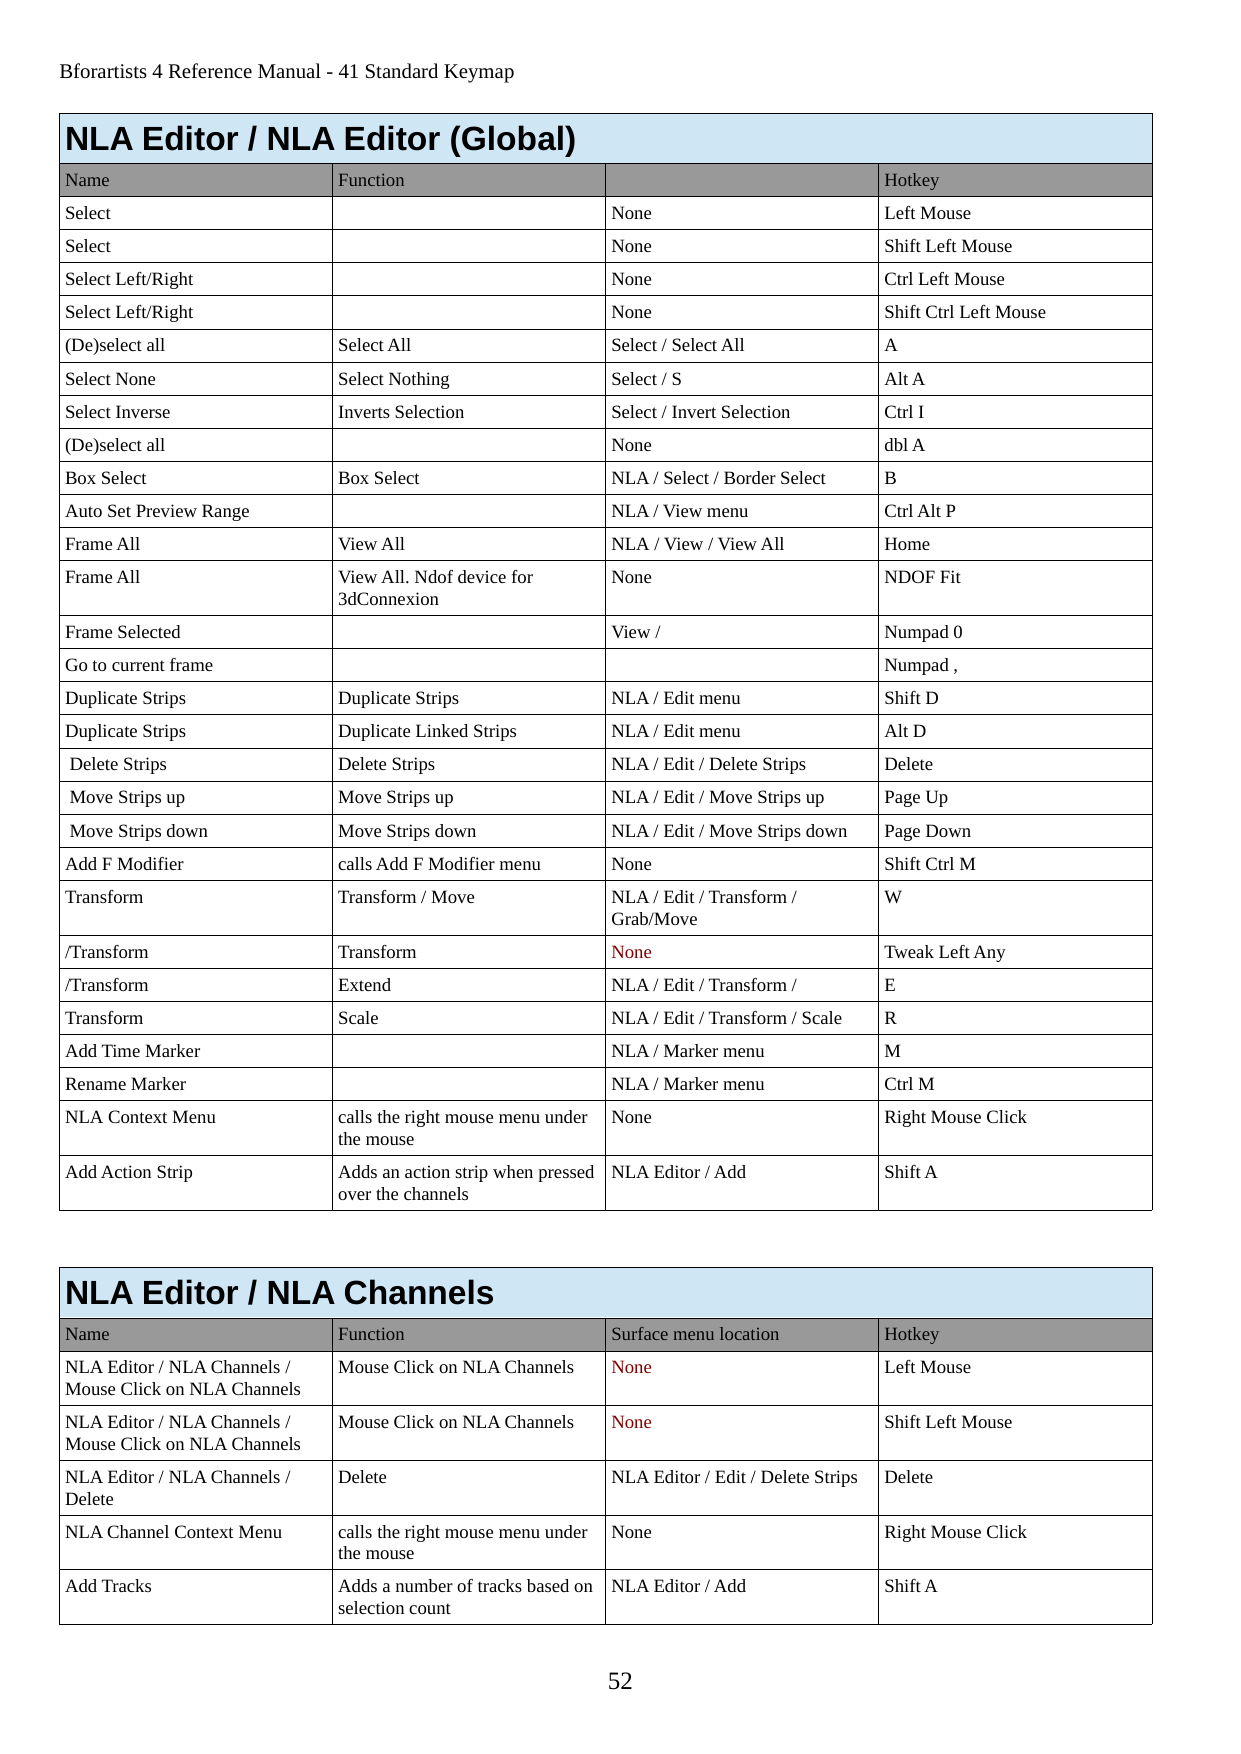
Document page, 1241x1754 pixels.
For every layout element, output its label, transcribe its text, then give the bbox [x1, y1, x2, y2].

table_cell None [606, 1406, 878, 1460]
table_cell Transform [60, 1002, 332, 1034]
table_cell Duplicate Linked Strips [333, 715, 605, 747]
table_cell Shift Left Mouse [879, 230, 1152, 262]
table_cell View / [606, 616, 878, 648]
table_cell Scale [333, 1002, 605, 1034]
table_header NLA Editor / NLA Editor (Global) [60, 114, 1152, 163]
table_cell NLA Editor / Add [606, 1570, 878, 1624]
table_cell Shift D [879, 682, 1152, 714]
table_cell Surface menu location [606, 1319, 878, 1351]
table_cell B [879, 462, 1152, 494]
table_cell calls Add F Modifier menu [333, 848, 605, 880]
table_cell Select / Invert Selection [606, 396, 878, 428]
table_cell calls the right mouse menu under the mouse [333, 1101, 605, 1155]
table_cell Mouse Click on NLA Channels [333, 1352, 605, 1405]
table_cell (De)select all [60, 429, 332, 461]
table_cell Transform / Move [333, 881, 605, 935]
table_cell NLA / Marker menu [606, 1035, 878, 1067]
table_cell Transform [60, 881, 332, 935]
table_cell Delete [879, 749, 1152, 781]
table_cell Shift Ctrl Left Mouse [879, 296, 1152, 328]
table_cell [333, 1035, 605, 1067]
table_cell [606, 164, 878, 196]
table_cell Shift Left Mouse [879, 1406, 1152, 1460]
table_cell Shift A [879, 1570, 1152, 1624]
table_cell NLA Context Menu [60, 1101, 332, 1155]
table_cell Shift Ctrl M [879, 848, 1152, 880]
table_cell [333, 230, 605, 262]
table_cell Page Up [879, 782, 1152, 814]
table_cell Ctrl I [879, 396, 1152, 428]
table_cell Left Mouse [879, 197, 1152, 229]
table_cell W [879, 881, 1152, 935]
table_cell NLA / Marker menu [606, 1068, 878, 1100]
table_cell Tweak Left Any [879, 936, 1152, 968]
table_cell NLA / Edit / Move Strips up [606, 782, 878, 814]
table_cell Numpad , [879, 649, 1152, 681]
table_cell E [879, 969, 1152, 1001]
table_cell Ctrl Alt P [879, 495, 1152, 527]
table_cell NLA / Edit / Transform / Grab/Move [606, 881, 878, 935]
table_cell Add Action Strip [60, 1156, 332, 1210]
table_cell NLA / Edit / Delete Strips [606, 749, 878, 781]
table_cell Delete Strips [333, 749, 605, 781]
table_cell Rename Marker [60, 1068, 332, 1100]
table_cell Hotkey [879, 1319, 1152, 1351]
table_cell Numpad 0 [879, 616, 1152, 648]
table_cell Adds an action strip when pressed over the channels [333, 1156, 605, 1210]
table_cell Select / Select All [606, 330, 878, 362]
table_cell (De)select all [60, 330, 332, 362]
table_cell NLA Editor / Edit / Delete Strips [606, 1461, 878, 1515]
table_cell None [606, 429, 878, 461]
table_cell Delete Strips [60, 749, 332, 781]
table_cell None [606, 936, 878, 968]
table_cell NLA / Edit / Move Strips down [606, 815, 878, 847]
table_cell Alt D [879, 715, 1152, 747]
table_cell View All. Ndof device for 3dConnexion [333, 561, 605, 615]
table_cell Box Select [333, 462, 605, 494]
table_cell NLA Editor / NLA Channels / Mouse Click on NLA Channels [60, 1352, 332, 1405]
table_cell None [606, 1352, 878, 1405]
table_cell Add Tracks [60, 1570, 332, 1624]
table_cell R [879, 1002, 1152, 1034]
table_cell Adds a number of tracks based on selection count [333, 1570, 605, 1624]
table_cell Duplicate Strips [60, 682, 332, 714]
table_cell NLA / Select / Border Select [606, 462, 878, 494]
table_cell Add Time Marker [60, 1035, 332, 1067]
table_cell M [879, 1035, 1152, 1067]
table_cell NLA / Edit menu [606, 715, 878, 747]
table_cell Move Strips up [333, 782, 605, 814]
table_cell [333, 429, 605, 461]
table_cell [333, 1068, 605, 1100]
table_cell Move Strips down [60, 815, 332, 847]
table_cell Box Select [60, 462, 332, 494]
table_cell None [606, 263, 878, 295]
table_cell Select Left/Right [60, 263, 332, 295]
table_cell [333, 495, 605, 527]
table_cell Name [60, 164, 332, 196]
table_cell Move Strips up [60, 782, 332, 814]
table_cell NLA Editor / NLA Channels / Delete [60, 1461, 332, 1515]
table_cell Shift A [879, 1156, 1152, 1210]
table_cell Select / S [606, 363, 878, 395]
table_cell Duplicate Strips [333, 682, 605, 714]
table_cell dbl A [879, 429, 1152, 461]
table_cell Select [60, 197, 332, 229]
table_cell Auto Set Preview Range [60, 495, 332, 527]
table_cell None [606, 296, 878, 328]
table_cell NLA Editor / Add [606, 1156, 878, 1210]
table_cell Ctrl M [879, 1068, 1152, 1100]
table_cell Left Mouse [879, 1352, 1152, 1405]
table_cell None [606, 1101, 878, 1155]
table_cell None [606, 561, 878, 615]
table_cell Page Down [879, 815, 1152, 847]
table_cell [333, 616, 605, 648]
table_cell [606, 649, 878, 681]
table_cell View All [333, 528, 605, 560]
table_cell Select Left/Right [60, 296, 332, 328]
table_cell Transform [333, 936, 605, 968]
table_cell Right Mouse Click [879, 1101, 1152, 1155]
table_cell Go to current frame [60, 649, 332, 681]
table_cell None [606, 1516, 878, 1569]
table_cell NLA / Edit / Transform / [606, 969, 878, 1001]
table_cell Hotkey [879, 164, 1152, 196]
table_cell [333, 197, 605, 229]
table_cell None [606, 197, 878, 229]
table_cell Function [333, 1319, 605, 1351]
table_cell NDOF Fit [879, 561, 1152, 615]
table_cell Select Inverse [60, 396, 332, 428]
table_cell Frame All [60, 528, 332, 560]
table_header NLA Editor / NLA Channels [60, 1268, 1152, 1317]
table_cell /Transform [60, 936, 332, 968]
table_cell Function [333, 164, 605, 196]
table_cell Move Strips down [333, 815, 605, 847]
table_cell /Transform [60, 969, 332, 1001]
table_cell Select Nothing [333, 363, 605, 395]
table_cell Home [879, 528, 1152, 560]
table_cell Alt A [879, 363, 1152, 395]
table_cell calls the right mouse menu under the mouse [333, 1516, 605, 1569]
table_cell NLA Channel Context Menu [60, 1516, 332, 1569]
table_cell NLA / Edit / Transform / Scale [606, 1002, 878, 1034]
table_cell Duplicate Strips [60, 715, 332, 747]
table_cell Frame All [60, 561, 332, 615]
table_cell NLA Editor / NLA Channels / Mouse Click on NLA Channels [60, 1406, 332, 1460]
table_cell A [879, 330, 1152, 362]
table_cell Inverts Selection [333, 396, 605, 428]
table_cell NLA / View menu [606, 495, 878, 527]
table_cell [333, 263, 605, 295]
table_cell Frame Selected [60, 616, 332, 648]
table_cell NLA / View / View All [606, 528, 878, 560]
table_cell Add F Modifier [60, 848, 332, 880]
table_cell Extend [333, 969, 605, 1001]
table_cell Select [60, 230, 332, 262]
table_cell Name [60, 1319, 332, 1351]
table_cell [333, 649, 605, 681]
table_cell [333, 296, 605, 328]
table_cell Right Mouse Click [879, 1516, 1152, 1569]
table_cell Select All [333, 330, 605, 362]
table_cell Ctrl Left Mouse [879, 263, 1152, 295]
table_cell NLA / Edit menu [606, 682, 878, 714]
table_cell Mouse Click on NLA Channels [333, 1406, 605, 1460]
table_cell Delete [333, 1461, 605, 1515]
table_cell None [606, 848, 878, 880]
table_cell Delete [879, 1461, 1152, 1515]
table_cell None [606, 230, 878, 262]
table_cell Select None [60, 363, 332, 395]
